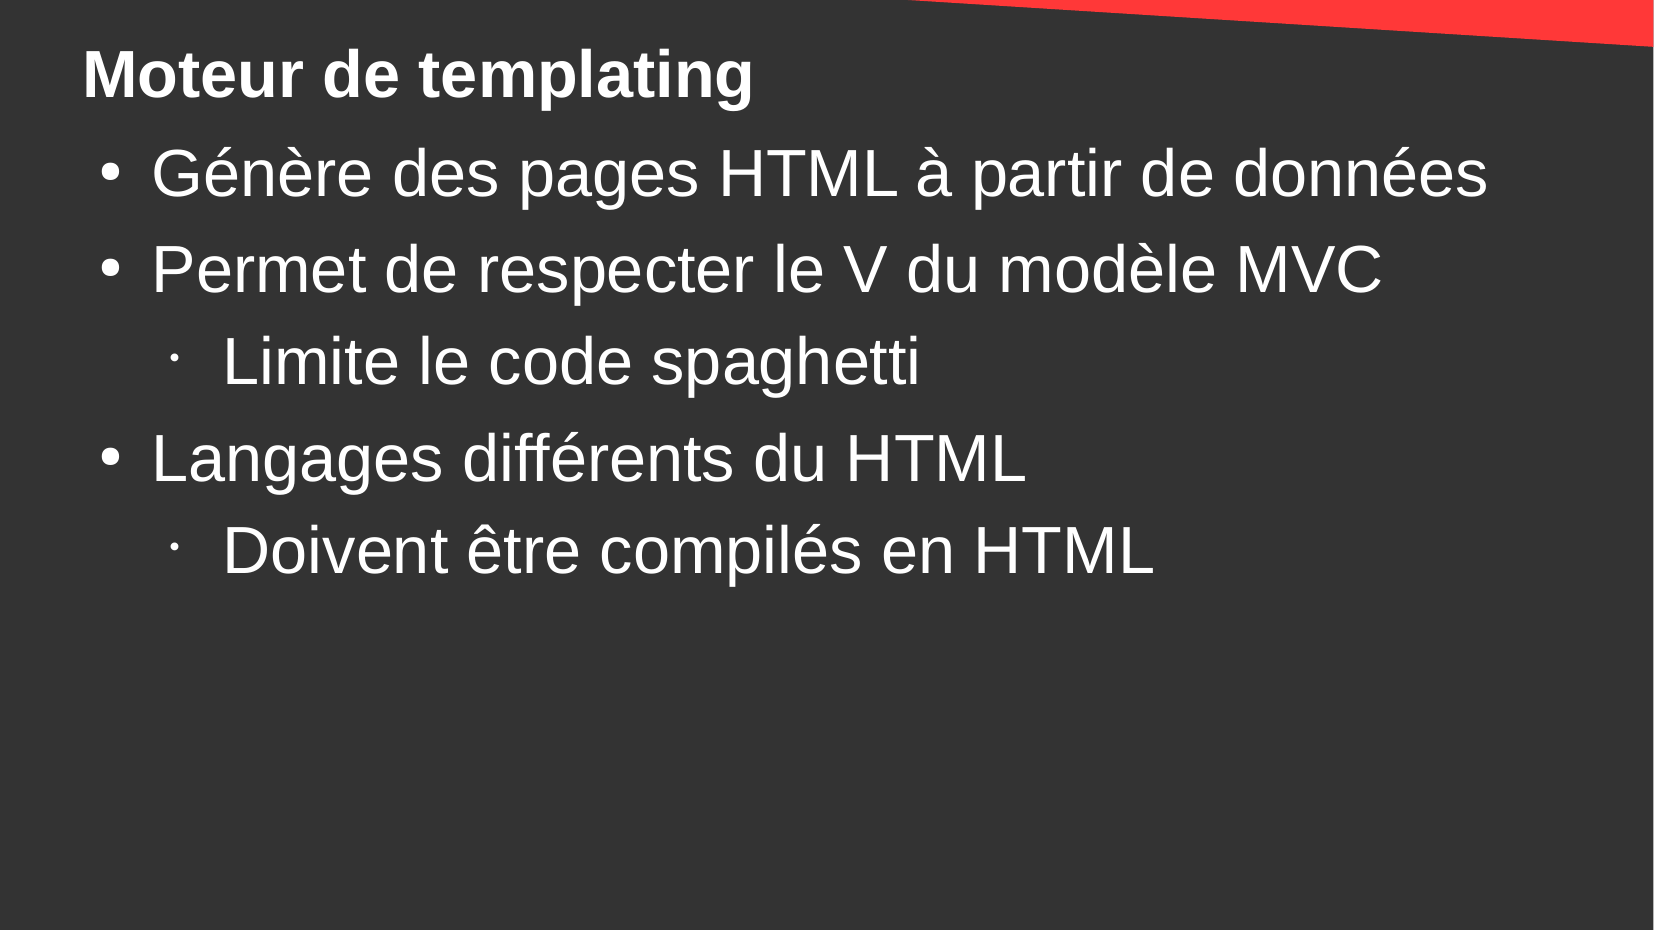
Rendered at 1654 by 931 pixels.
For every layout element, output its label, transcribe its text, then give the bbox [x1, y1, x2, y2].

list Génère des pages HTML à partir de données Permet de respecter le V du modèle MVC Limite le code spaghetti Langages différents du HTML Doivent être compilés en HTML [80, 135, 1620, 886]
text_box [907, 0, 1654, 47]
title Moteur de templating [82, 37, 1571, 114]
